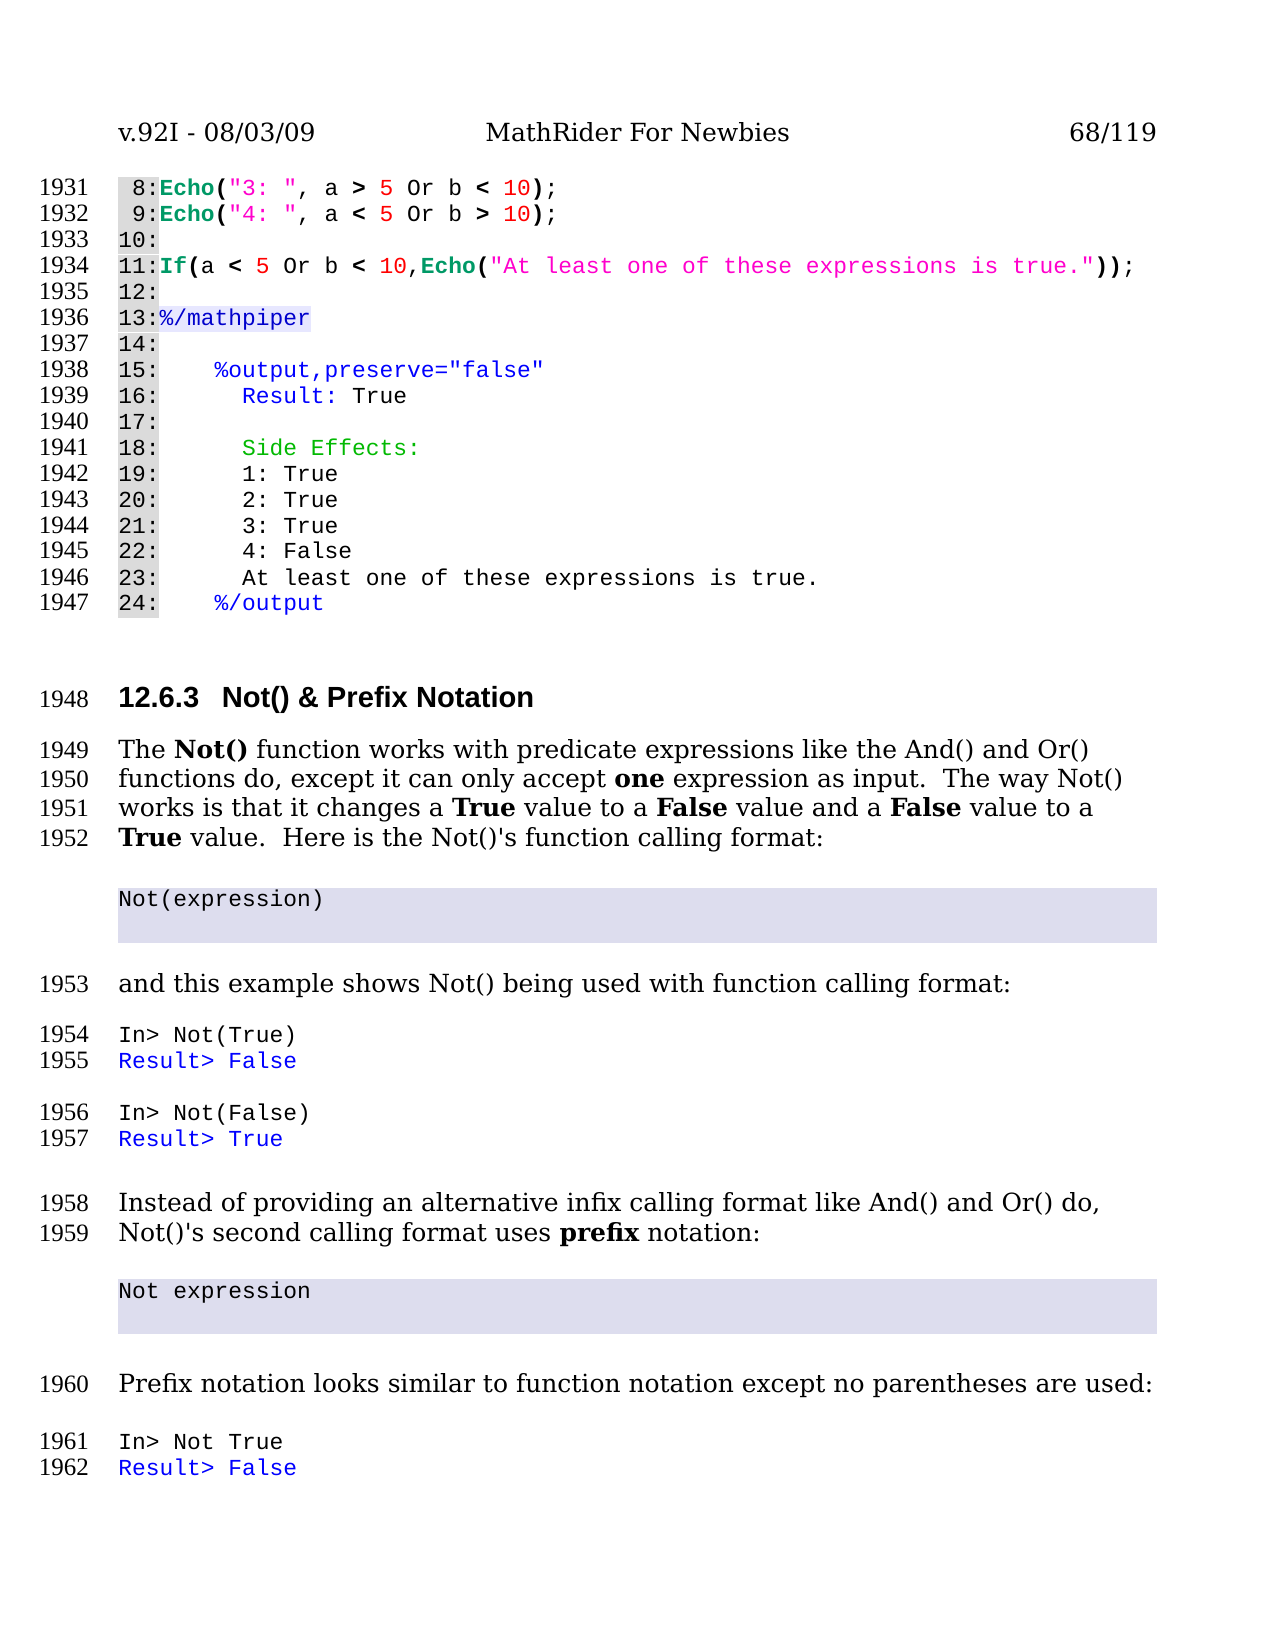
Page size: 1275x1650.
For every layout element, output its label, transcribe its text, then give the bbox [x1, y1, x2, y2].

text 11:If(a < 5 Or b < 10,Echo("At least one of these expressions is true.")); [118, 254, 1157, 281]
table_header Not(expression) [118, 888, 1157, 943]
text In> Not(False) [118, 1102, 1157, 1128]
text 22: 4: False [118, 540, 1157, 566]
text and this example shows Not() being used with function calling format: [118, 969, 1157, 998]
text 14: [118, 332, 1157, 358]
text 19: 1: True [118, 462, 1157, 488]
subtitle Not() & Prefix Notation [118, 680, 1157, 714]
text Result> False [118, 1456, 1157, 1482]
text In> Not(True) [118, 1024, 1157, 1050]
text 12: [118, 281, 1157, 306]
text 10: [118, 229, 1157, 254]
text 8:Echo("3: ", a > 5 Or b < 10); [118, 177, 1157, 203]
text Result> False [118, 1050, 1157, 1076]
text 16: Result: True [118, 384, 1157, 410]
text 9:Echo("4: ", a < 5 Or b > 10); [118, 203, 1157, 229]
text 21: 3: True [118, 514, 1157, 540]
text 23: At least one of these expressions is true. [118, 566, 1157, 592]
text The Not() function works with predicate expressions like the And() and Or() functions do, except it can only accept one expression as input. The way Not() works is that it changes a True value to a False value and a False value to a True value. Here is the Not()'s function calling format: [118, 735, 1157, 852]
text In> Not True [118, 1430, 1157, 1456]
text 15: %output,preserve="false" [118, 358, 1157, 384]
text 13:%/mathpiper [118, 306, 1157, 332]
text Instead of providing an alternative infix calling format like And() and Or() do, Not()'s second calling format uses prefix notation: [118, 1188, 1157, 1247]
text Result> True [118, 1128, 1157, 1153]
text 20: 2: True [118, 488, 1157, 514]
text 18: Side Effects: [118, 436, 1157, 462]
table_header Not expression [118, 1279, 1157, 1334]
text Prefix notation looks similar to function notation except no parentheses are used: [118, 1369, 1157, 1398]
text 24: %/output [118, 592, 1157, 618]
text 17: [118, 410, 1157, 436]
